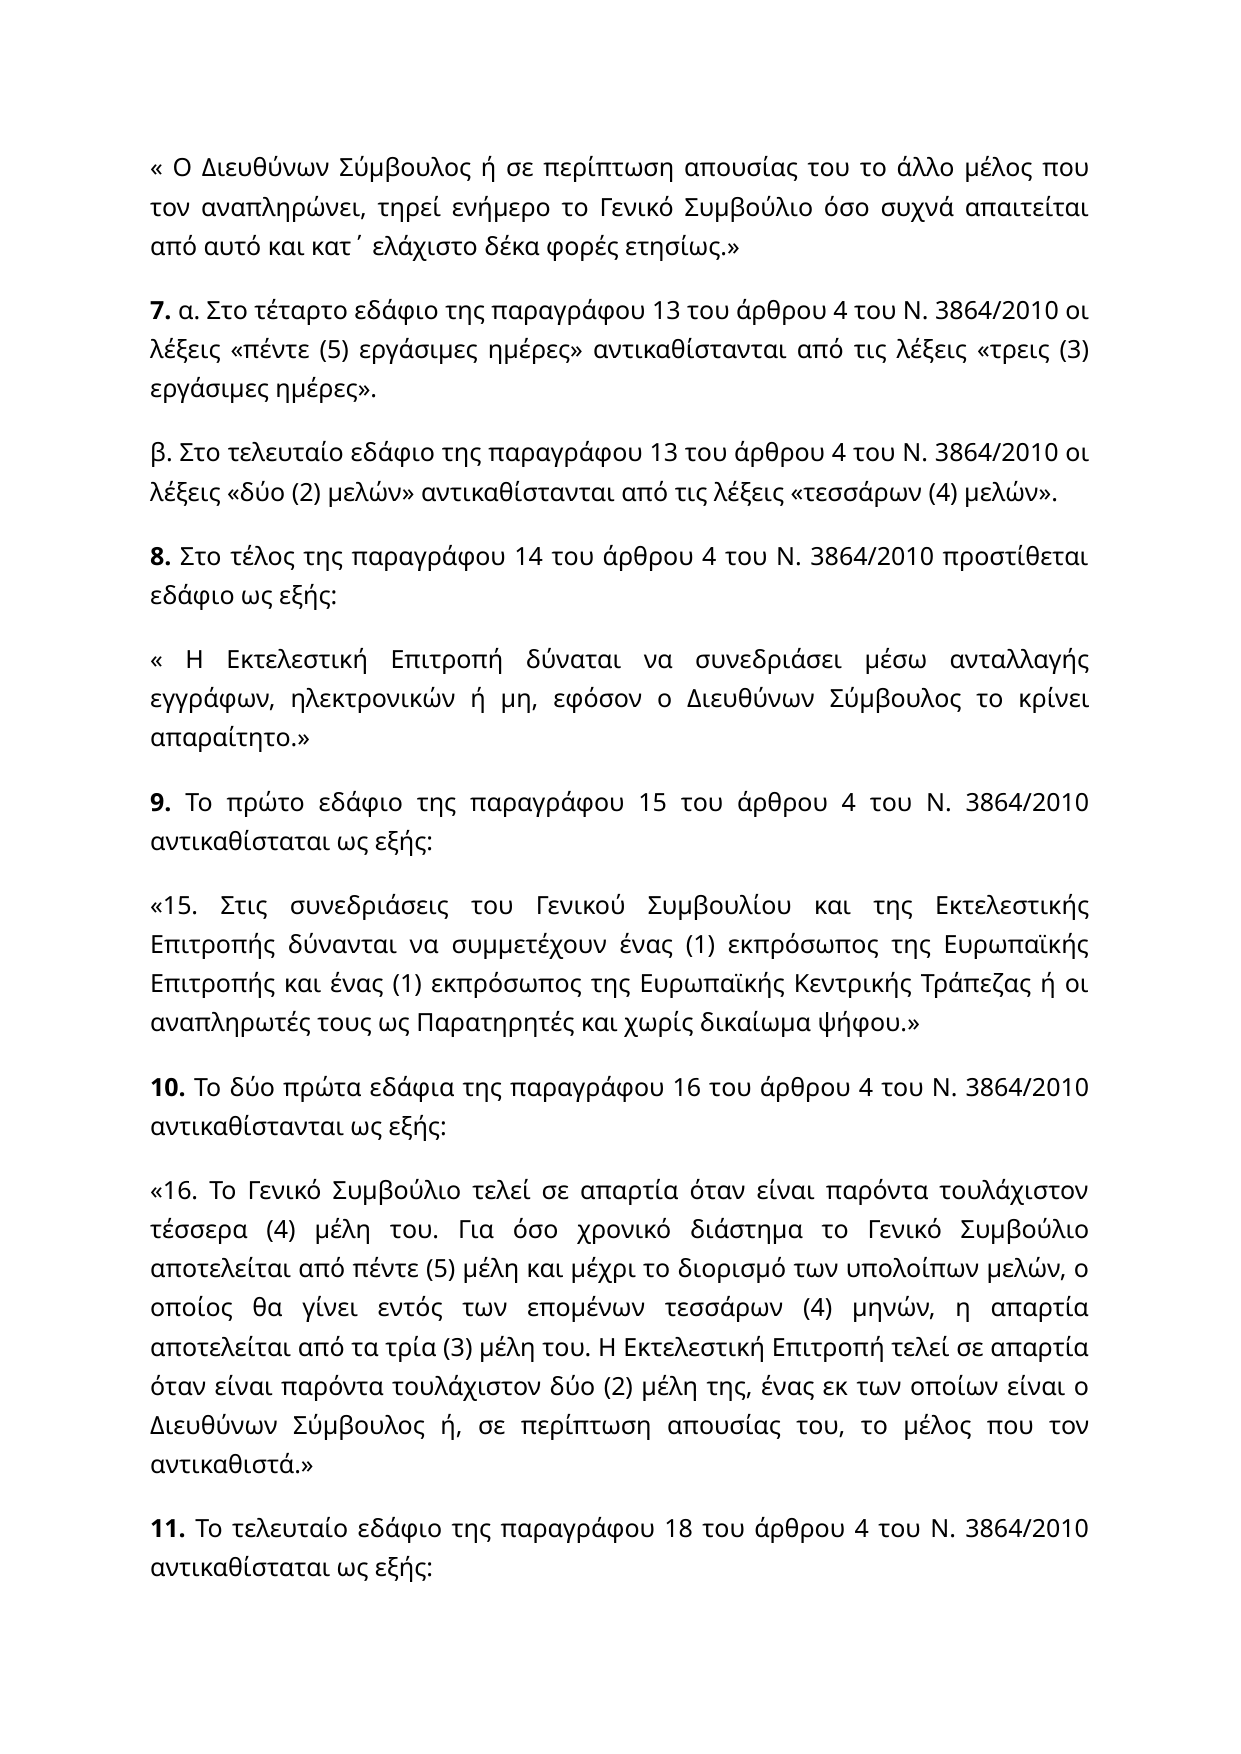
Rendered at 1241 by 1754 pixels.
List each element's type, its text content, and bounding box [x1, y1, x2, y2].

text 7. α. Στο τέταρτο εδάφιο της παραγράφου 13 του άρθρου 4 του N. 3864/2010 οι λέξεις «πέντε (5) εργάσιμες ημέρες» αντικαθίστανται από τις λέξεις «τρεις (3) εργάσιμες ημέρες». [150, 292, 1090, 405]
text 8. Στο τέλος της παραγράφου 14 του άρθρου 4 του Ν. 3864/2010 προστίθεται εδάφιο ως εξής: [150, 538, 1090, 612]
text 10. Το δύο πρώτα εδάφια της παραγράφου 16 του άρθρου 4 του Ν. 3864/2010 αντικαθίστανται ως εξής: [150, 1069, 1090, 1142]
text « Ο Διευθύνων Σύμβουλος ή σε περίπτωση απουσίας του το άλλο μέλος που τον αναπληρώνει, τηρεί ενήμερο το Γενικό Συμβούλιο όσο συχνά απαιτείται από αυτό και κατ΄ ελάχιστο δέκα φορές ετησίως.» [150, 150, 1090, 262]
text 11. Το τελευταίο εδάφιο της παραγράφου 18 του άρθρου 4 του Ν. 3864/2010 αντικαθίσταται ως εξής: [150, 1511, 1090, 1584]
text «16. Το Γενικό Συμβούλιο τελεί σε απαρτία όταν είναι παρόντα τουλάχιστον τέσσερα (4) μέλη του. Για όσο χρονικό διάστημα το Γενικό Συμβούλιο αποτελείται από πέντε (5) μέλη και μέχρι το διορισμό των υπολοίπων μελών, ο οποίος θα γίνει εντός των επομένων τεσσάρων (4) μηνών, η απαρτία αποτελείται από τα τρία (3) μέλη του. Η Εκτελεστική Επιτροπή τελεί σε απαρτία όταν είναι παρόντα τουλάχιστον δύο (2) μέλη της, ένας εκ των οποίων είναι ο Διευθύνων Σύμβουλος ή, σε περίπτωση απουσίας του, το μέλος που τον αντικαθιστά.» [150, 1172, 1090, 1481]
text β. Στο τελευταίο εδάφιο της παραγράφου 13 του άρθρου 4 του Ν. 3864/2010 οι λέξεις «δύο (2) μελών» αντικαθίστανται από τις λέξεις «τεσσάρων (4) μελών». [150, 435, 1090, 508]
text «15. Στις συνεδριάσεις του Γενικού Συμβουλίου και της Εκτελεστικής Επιτροπής δύνανται να συμμετέχουν ένας (1) εκπρόσωπος της Ευρωπαϊκής Επιτροπής και ένας (1) εκπρόσωπος της Ευρωπαϊκής Κεντρικής Τράπεζας ή οι αναπληρωτές τους ως Παρατηρητές και χωρίς δικαίωμα ψήφου.» [150, 887, 1090, 1039]
text 9. Το πρώτο εδάφιο της παραγράφου 15 του άρθρου 4 του Ν. 3864/2010 αντικαθίσταται ως εξής: [150, 784, 1090, 857]
text « Η Εκτελεστική Επιτροπή δύναται να συνεδριάσει μέσω ανταλλαγής εγγράφων, ηλεκτρονικών ή μη, εφόσον ο Διευθύνων Σύμβουλος το κρίνει απαραίτητο.» [150, 642, 1090, 754]
